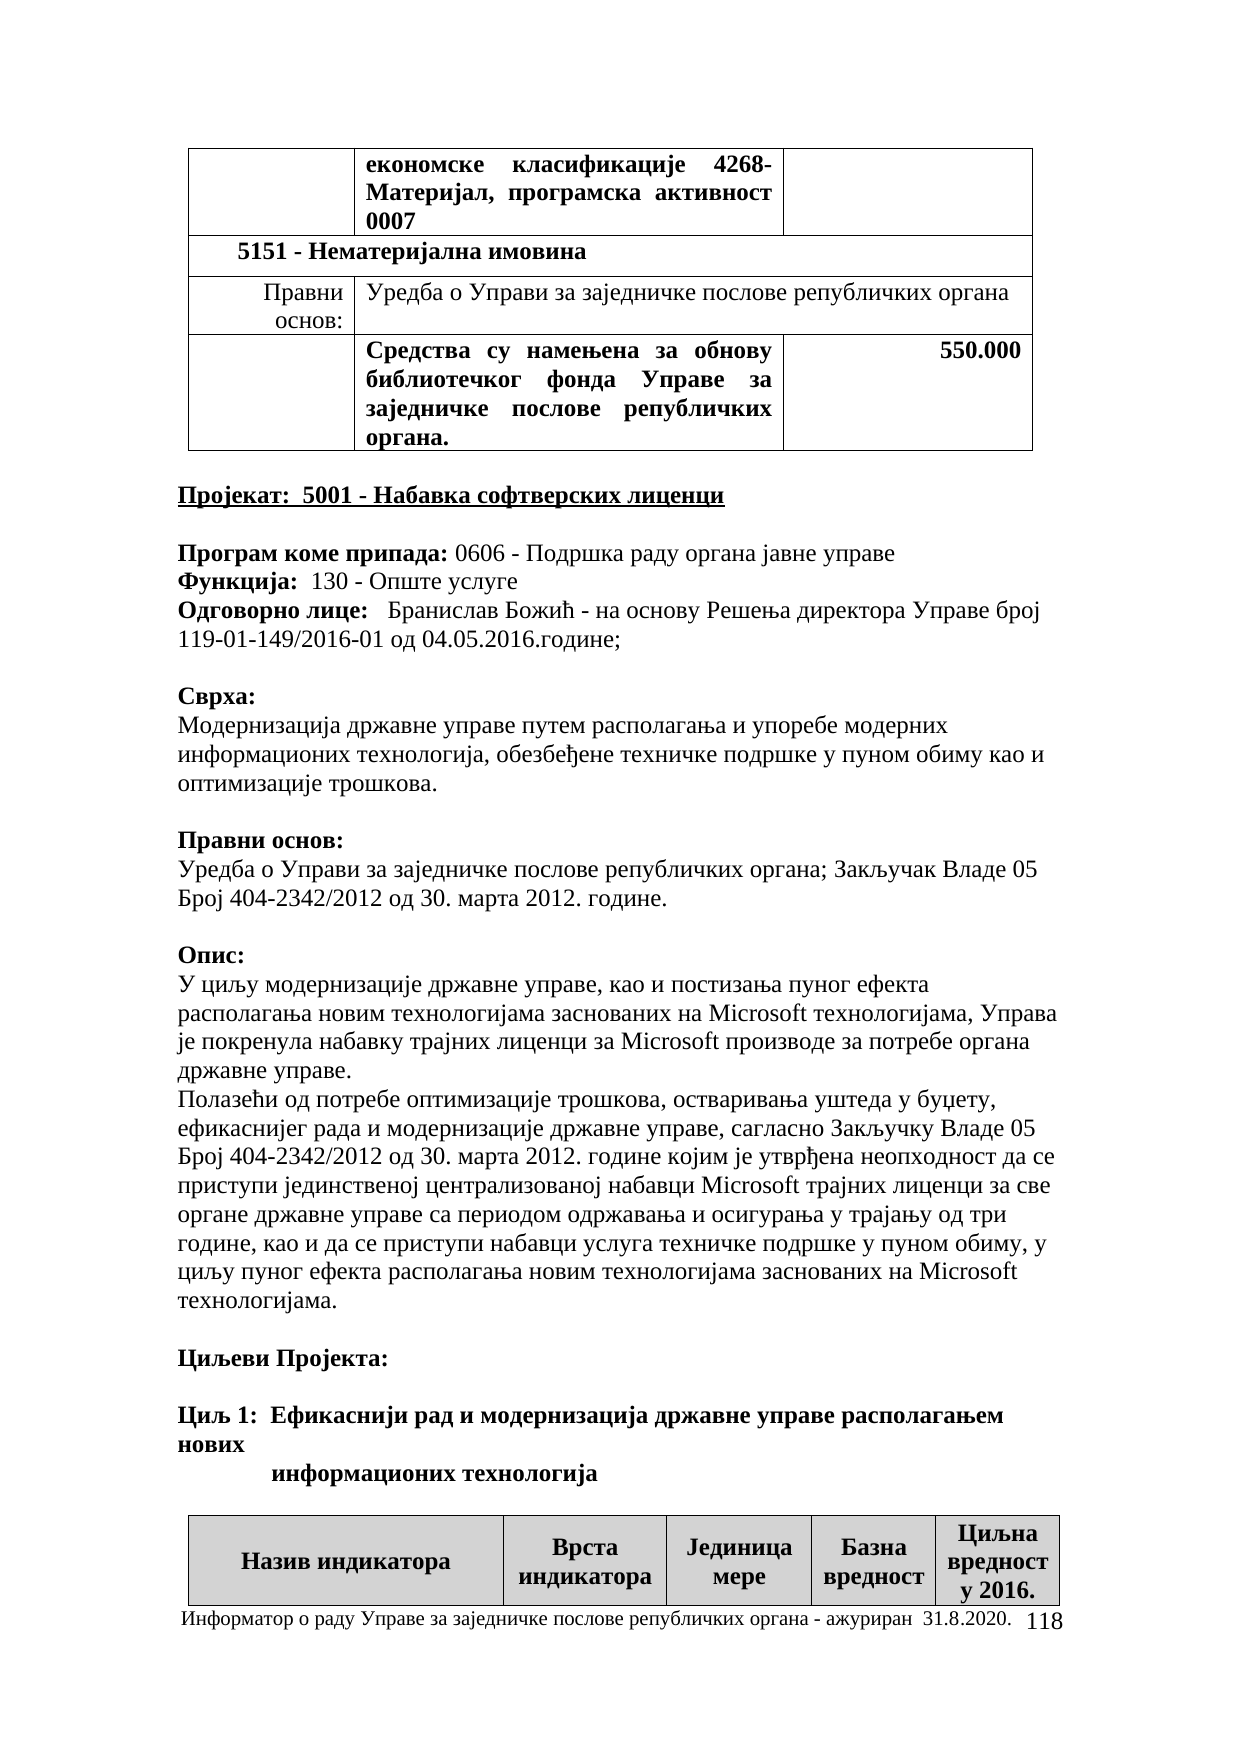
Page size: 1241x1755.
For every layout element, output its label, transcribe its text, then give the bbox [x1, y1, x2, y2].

text Сврха: Модернизација државне управе путем располагања и упоребе модерних информационих технологија, обезбеђене техничке подршке у пуном обиму као и оптимизације трошкова. [177, 653, 1063, 796]
table_cell Средства су намењена за обнову библиотечког фонда Управе за заједничке послове републичких органа. [355, 335, 783, 450]
text информационих технологија [177, 1458, 1063, 1486]
table_header Јединица мере [667, 1516, 811, 1605]
table_cell [1033, 235, 1074, 276]
table_cell [1033, 276, 1074, 334]
text Опис: У циљу модернизације државне управе, као и постизања пуног ефекта располагања новим технологијама заснованих на Microsoft технологијама, Управа је покренула набавку трајних лиценци за Microsoft производе за потребе органа државне управе. [177, 911, 1063, 1084]
table_cell Правни основ: [189, 277, 354, 334]
table_cell [189, 149, 354, 235]
table_cell [784, 149, 1032, 235]
table_header Врста индикатора [504, 1516, 666, 1605]
table_cell [1033, 334, 1074, 450]
table_header Назив индикатора [189, 1516, 503, 1605]
table_cell 5151 - Нематеријална имовина [189, 236, 1032, 276]
table_cell Уредба о Управи за заједничке послове републичких органа [355, 277, 1032, 334]
text Правни основ: Уредба о Управи за заједничке послове републичких органа; Закључак Владе 05 Број 404-2342/2012 од 30. марта 2012. године. [177, 796, 1063, 911]
text Полазећи од потребе оптимизације трошкова, остваривања уштеда у буџету, ефикаснијег рада и модернизације државне управе, сагласно Закључку Владе 05 Број 404-2342/2012 од 30. марта 2012. године којим је утврђена неопходност да се приступи јединственој централизованој набавци Microsoft трајних лиценци за све органе државне управе са периодом одржавања и осигурања у трајању од три године, као и да се приступи набавци услуга техничке подршке у пуном обиму, у циљу пуног ефекта располагања новим технологијама заснованих на Microsoft технологијама. [177, 1084, 1063, 1314]
text Циљеви Пројекта: [177, 1343, 1063, 1371]
table_cell [189, 335, 354, 450]
text Пројекат: 5001 - Набавка софтверских лиценци [177, 480, 1063, 509]
text Програм коме припада: 0606 - Подршка раду органа јавне управе Функција: 130 - Опште услуге Одговорно лице: Бранислав Божић - на основу Решења директора Управе број 119-01-149/2016-01 од 04.05.2016.године; [177, 509, 1063, 653]
table_header Циљна вредност у 2016. [936, 1516, 1059, 1605]
table_cell економске класификације 4268-Материјал, програмска активност 0007 [355, 149, 783, 235]
table_header Базна вредност [812, 1516, 935, 1605]
text Циљ 1: Ефикаснији рад и модернизација државне управе располагањем нових [177, 1400, 1063, 1458]
table_cell 550.000 [784, 335, 1032, 450]
table_cell [1033, 148, 1074, 235]
